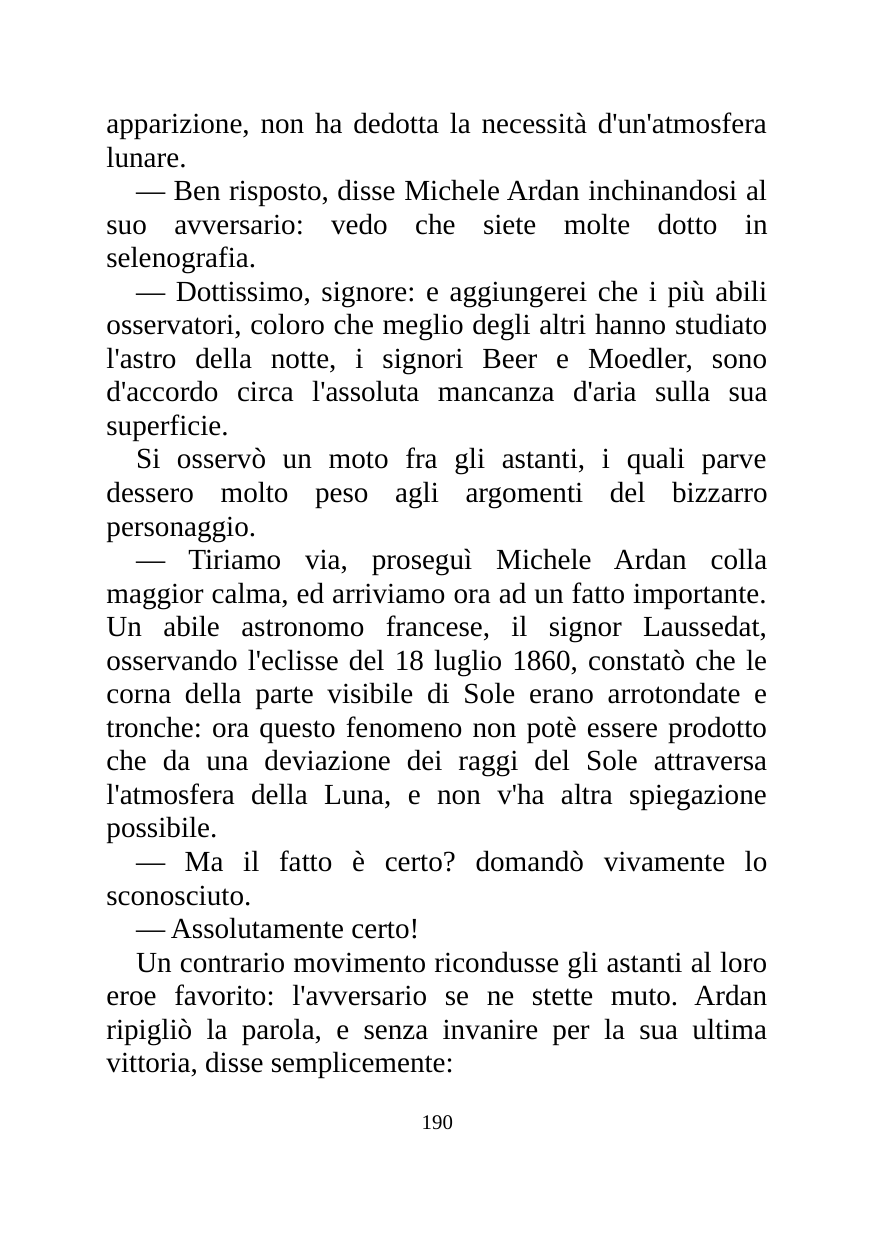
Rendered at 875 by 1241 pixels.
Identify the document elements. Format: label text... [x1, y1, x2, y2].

text Un contrario movimento ricondusse gli astanti al loro eroe favorito: l'avversario se ne stette muto. Ardan ripigliò la parola, e senza invanire per la sua ultima vittoria, disse semplicemente: [106, 945, 768, 1079]
text Si osservò un moto fra gli astanti, i quali parve dessero molto peso agli argomenti del bizzarro personaggio. [106, 442, 768, 542]
text — Dottissimo, signore: e aggiungerei che i più abili osservatori, coloro che meglio degli altri hanno studiato l'astro della notte, i signori Beer e Moedler, sono d'accordo circa l'assoluta mancanza d'aria sulla sua superficie. [106, 274, 768, 442]
text — Ben risposto, disse Michele Ardan inchinandosi al suo avversario: vedo che siete molte dotto in selenografia. [106, 173, 768, 274]
text — Assolutamente certo! [106, 911, 768, 945]
text — Ma il fatto è certo? domandò vivamente lo sconosciuto. [106, 844, 768, 911]
text apparizione, non ha dedotta la necessità d'un'atmosfera lunare. [106, 106, 768, 173]
text — Tiriamo via, proseguì Michele Ardan colla maggior calma, ed arriviamo ora ad un fatto importante. Un abile astronomo francese, il signor Laussedat, osservando l'eclisse del 18 luglio 1860, constatò che le corna della parte visibile di Sole erano arrotondate e tronche: ora questo fenomeno non potè essere prodotto che da una deviazione dei raggi del Sole attraversa l'atmosfera della Luna, e non v'ha altra spiegazione possibile. [106, 542, 768, 844]
